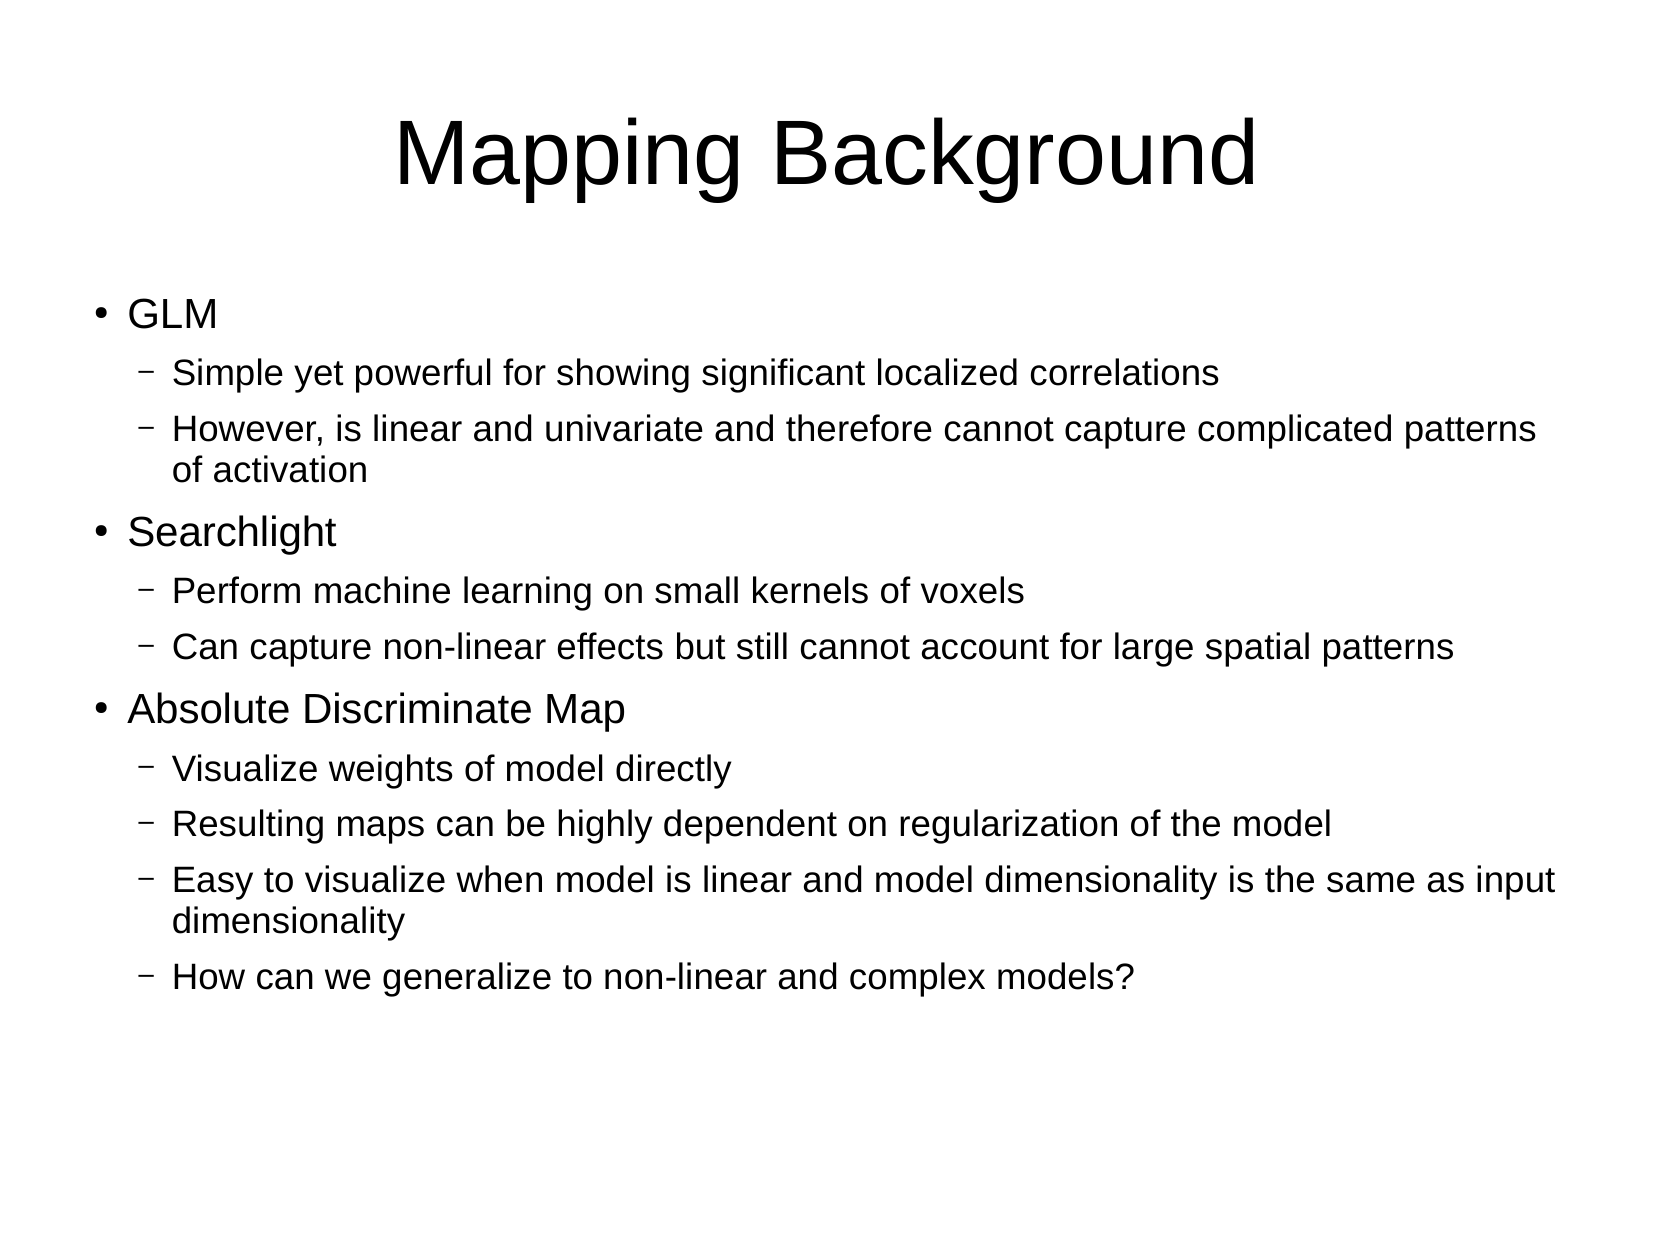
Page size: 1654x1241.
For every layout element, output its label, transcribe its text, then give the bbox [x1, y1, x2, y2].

title Mapping Background [82, 49, 1571, 257]
list GLM Simple yet powerful for showing significant localized correlations However, is linear and univariate and therefore cannot capture complicated patterns of activation Searchlight Perform machine learning on small kernels of voxels Can capture non-linear effects but still cannot account for large spatial patterns Absolute Discriminate Map Visualize weights of model directly Resulting maps can be highly dependent on regularization of the model Easy to visualize when model is linear and model dimensionality is the same as input dimensionality How can we generalize to non-linear and complex models? [82, 290, 1571, 1010]
